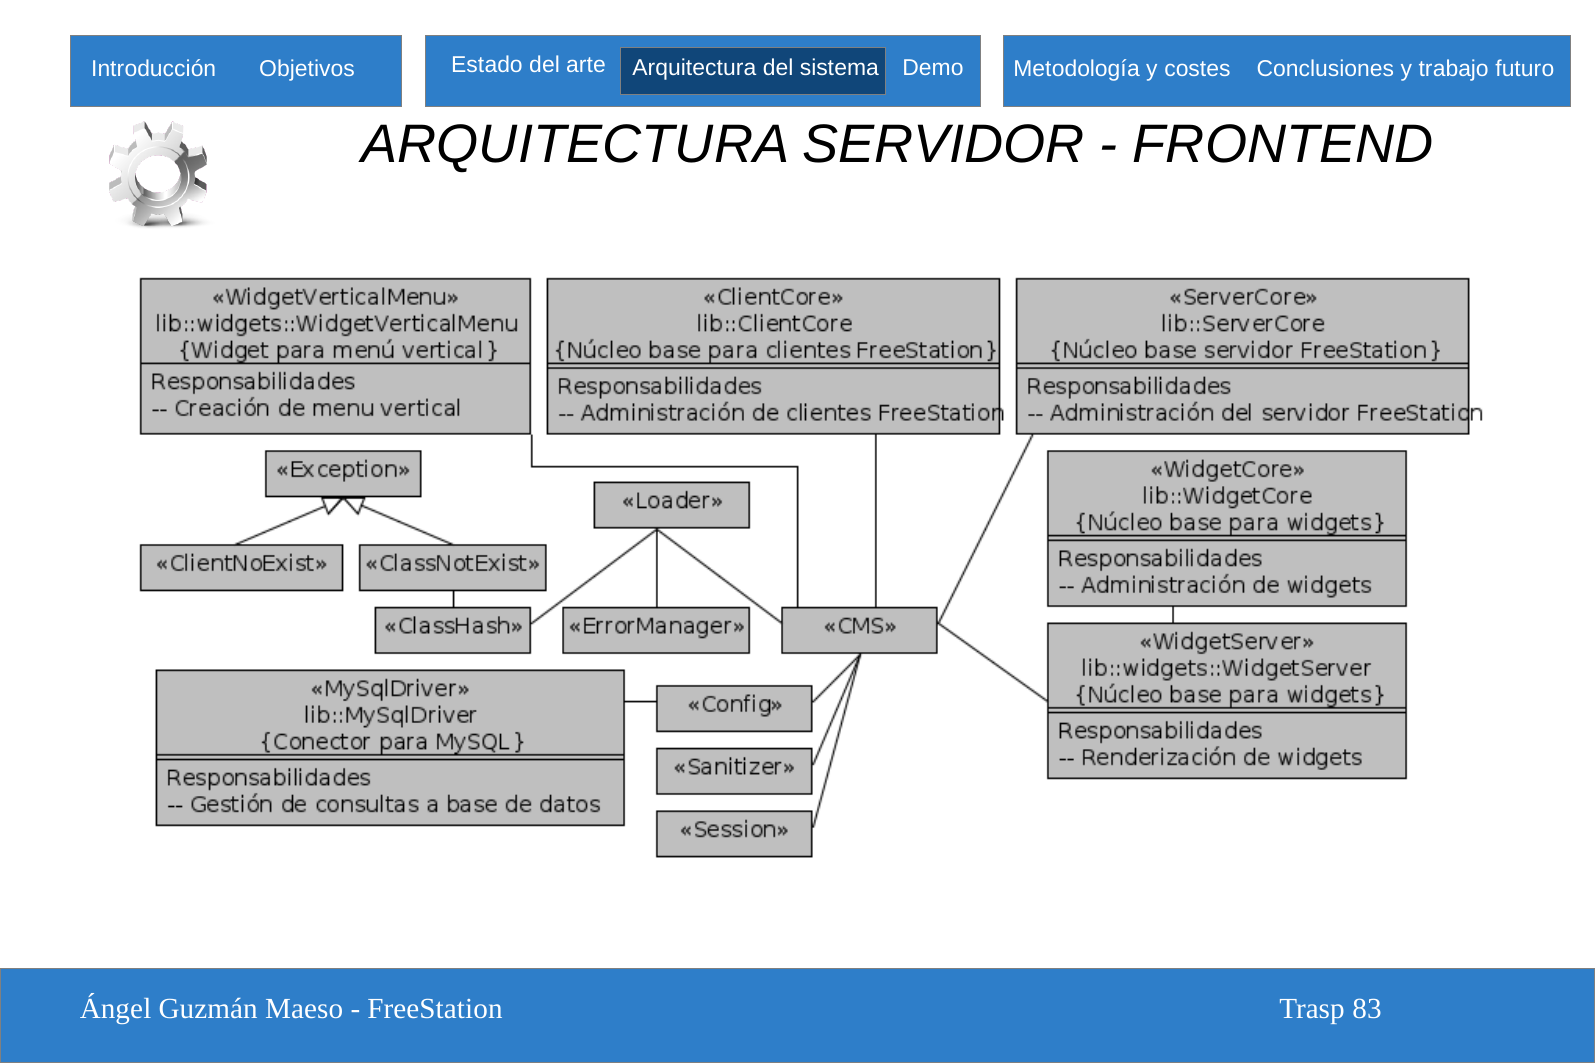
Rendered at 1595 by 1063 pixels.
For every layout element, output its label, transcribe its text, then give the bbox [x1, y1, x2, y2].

text_box [70, 101, 171, 107]
text_box [70, 35, 402, 88]
title Conclusiones y trabajo futuro [1228, 36, 1583, 88]
text_box [425, 35, 981, 47]
title [231, 224, 1554, 336]
title Estado del arte [413, 41, 644, 89]
title Arquitectura del sistema [625, 41, 886, 94]
title Introducción [64, 36, 243, 101]
text_box [425, 88, 981, 107]
title Objetivos [243, 36, 384, 88]
title Metodología y costes [981, 36, 1228, 88]
title ARQUITECTURA SERVIDOR - FRONTEND [171, 88, 1595, 200]
title Demo [868, 47, 999, 88]
picture [84, 102, 1501, 889]
